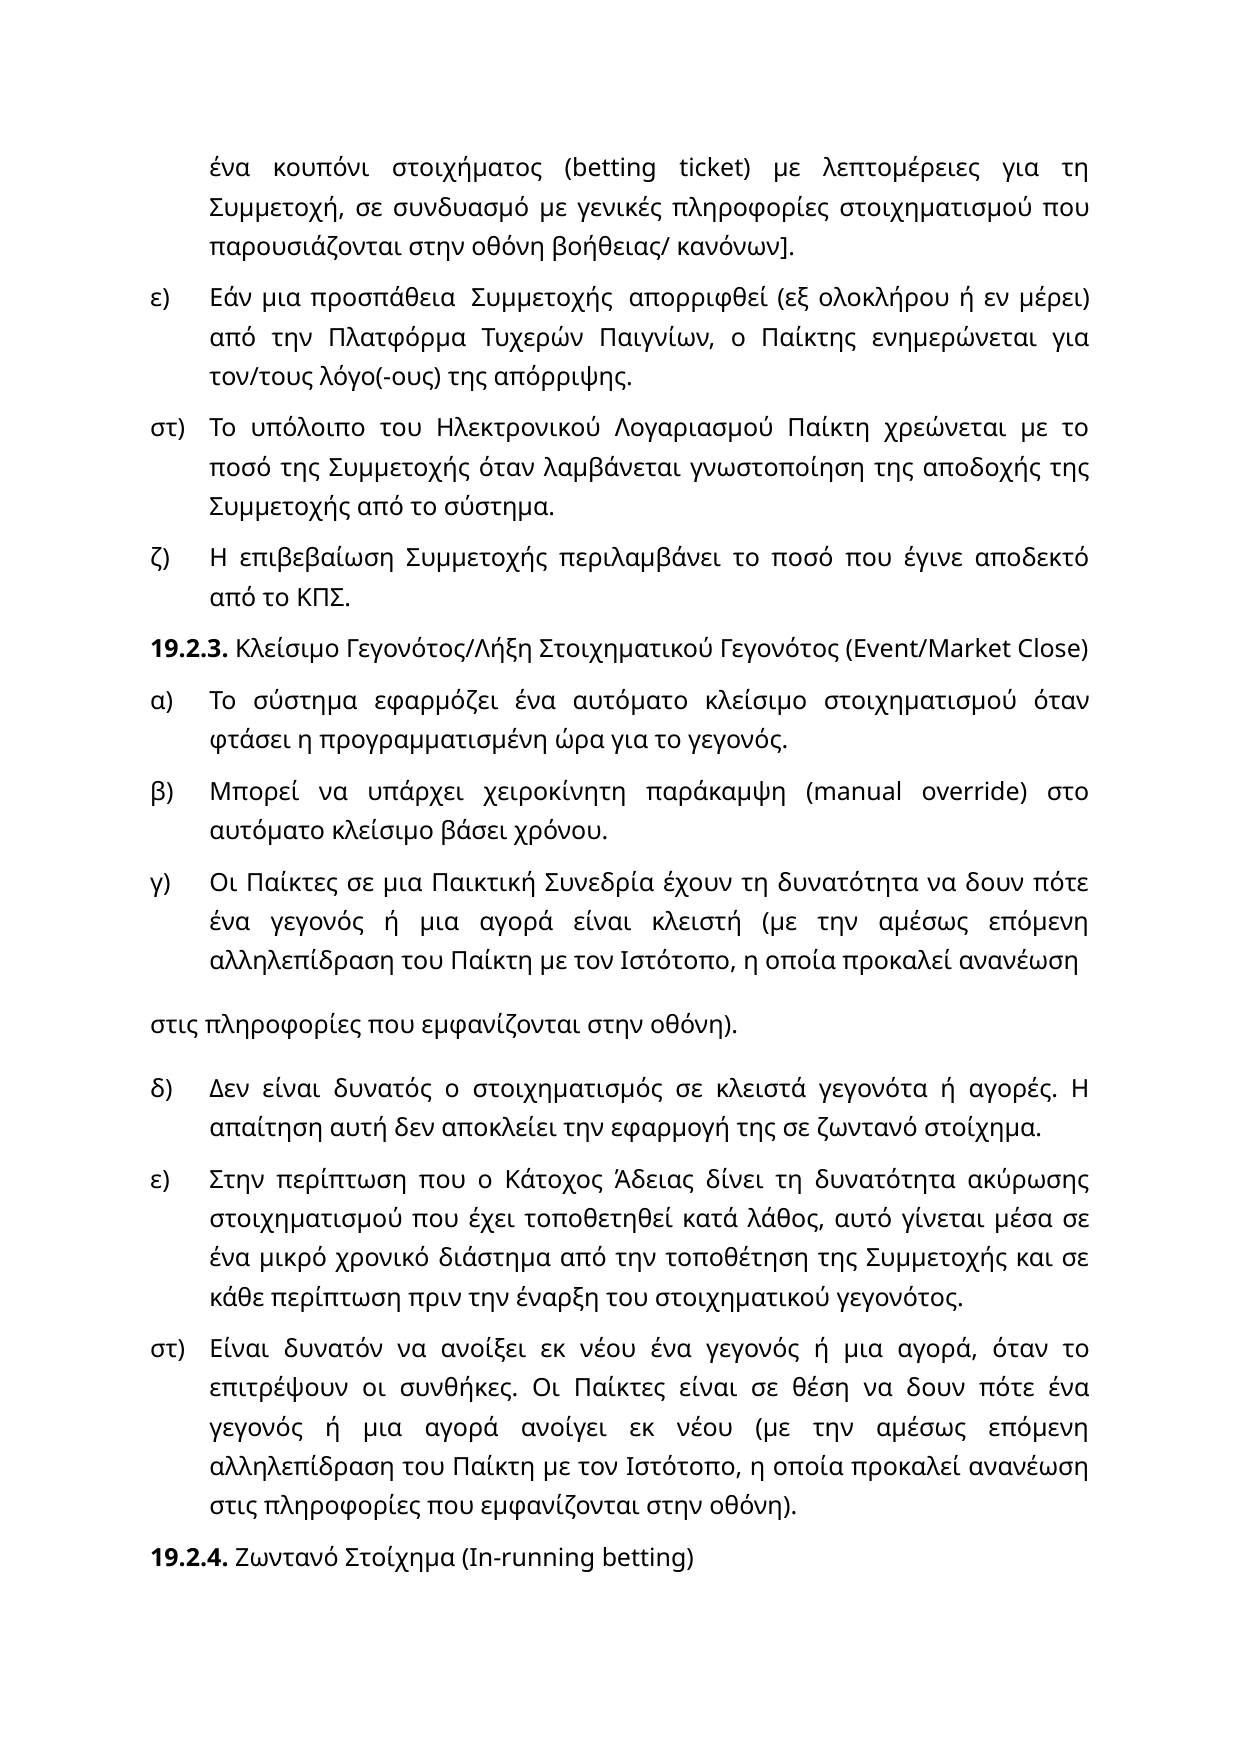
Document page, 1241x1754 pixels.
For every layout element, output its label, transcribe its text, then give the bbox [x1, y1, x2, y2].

list στ) Το υπόλοιπο του Ηλεκτρονικού Λογαριασμού Παίκτη χρεώνεται με το ποσό της Συμμετοχής όταν λαμβάνεται γνωστοποίηση της αποδοχής της Συμμετοχής από το σύστημα. [150, 410, 1090, 522]
list ε) Εάν μια προσπάθεια Συμμετοχής απορριφθεί (εξ ολοκλήρου ή εν μέρει) από την Πλατφόρμα Τυχερών Παιγνίων, ο Παίκτης ενημερώνεται για τον/τους λόγο(-ους) της απόρριψης. [150, 280, 1090, 392]
list στ) Είναι δυνατόν να ανοίξει εκ νέου ένα γεγονός ή μια αγορά, όταν το επιτρέψουν οι συνθήκες. Οι Παίκτες είναι σε θέση να δουν πότε ένα γεγονός ή μια αγορά ανοίγει εκ νέου (με την αμέσως επόμενη αλληλεπίδραση του Παίκτη με τον Ιστότοπο, η οποία προκαλεί ανανέωση στις πληροφορίες που εμφανίζονται στην οθόνη). [150, 1331, 1090, 1522]
list ένα κουπόνι στοιχήματος (betting ticket) με λεπτομέρειες για τη Συμμετοχή, σε συνδυασμό με γενικές πληροφορίες στοιχηματισμού που παρουσιάζονται στην οθόνη βοήθειας/ κανόνων]. [150, 150, 1090, 262]
text στις πληροφορίες που εμφανίζονται στην οθόνη). [150, 1007, 1090, 1041]
list ζ) Η επιβεβαίωση Συμμετοχής περιλαμβάνει το ποσό που έγινε αποδεκτό από το ΚΠΣ. [150, 540, 1090, 613]
text 19.2.3. Κλείσιμο Γεγονότος/Λήξη Στοιχηματικού Γεγονότος (Event/Market Close) [150, 631, 1090, 665]
text 19.2.4. Ζωντανό Στοίχημα (In-running betting) [150, 1539, 1090, 1573]
list α) Το σύστημα εφαρμόζει ένα αυτόματο κλείσιμο στοιχηματισμού όταν φτάσει η προγραμματισμένη ώρα για το γεγονός. [150, 682, 1090, 756]
list ε) Στην περίπτωση που ο Κάτοχος Άδειας δίνει τη δυνατότητα ακύρωσης στοιχηματισμού που έχει τοποθετηθεί κατά λάθος, αυτό γίνεται μέσα σε ένα μικρό χρονικό διάστημα από την τοποθέτηση της Συμμετοχής και σε κάθε περίπτωση πριν την έναρξη του στοιχηματικού γεγονότος. [150, 1162, 1090, 1313]
list γ) Οι Παίκτες σε μια Παικτική Συνεδρία έχουν τη δυνατότητα να δουν πότε ένα γεγονός ή μια αγορά είναι κλειστή (με την αμέσως επόμενη αλληλεπίδραση του Παίκτη με τον Ιστότοπο, η οποία προκαλεί ανανέωση [150, 864, 1090, 977]
list β) Μπορεί να υπάρχει χειροκίνητη παράκαμψη (manual override) στο αυτόματο κλείσιμο βάσει χρόνου. [150, 773, 1090, 847]
list δ) Δεν είναι δυνατός ο στοιχηματισμός σε κλειστά γεγονότα ή αγορές. Η απαίτηση αυτή δεν αποκλείει την εφαρμογή της σε ζωντανό στοίχημα. [150, 1071, 1090, 1144]
